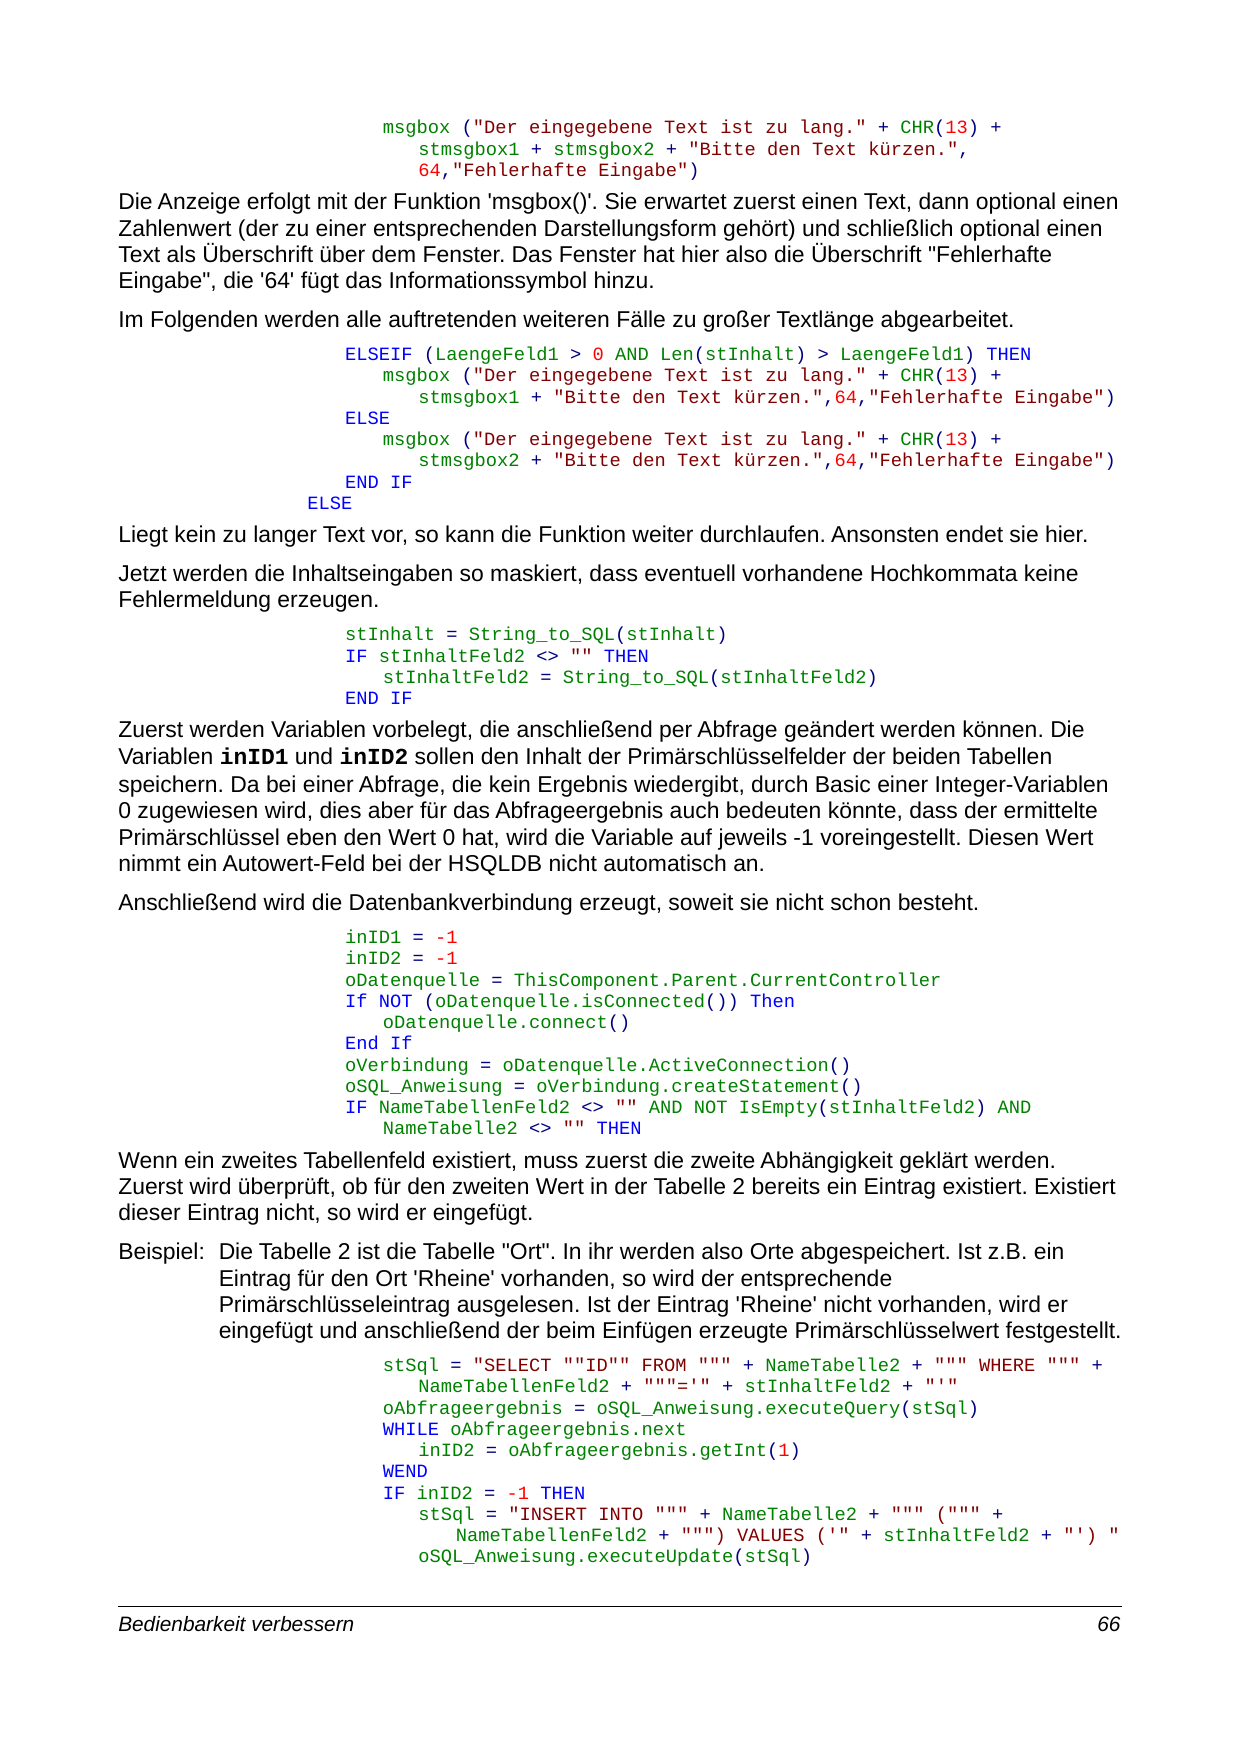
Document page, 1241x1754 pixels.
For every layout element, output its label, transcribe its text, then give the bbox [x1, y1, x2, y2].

text oVerbindung = oDatenquelle.ActiveConnection() [156, 1055, 1122, 1077]
text END IF [156, 689, 1122, 710]
text inID2 = -1 [156, 949, 1122, 970]
text Anschließend wird die Datenbankverbindung erzeugt, soweit sie nicht schon besteht. [118, 889, 1122, 915]
text Im Folgenden werden alle auftretenden weiteren Fälle zu großer Textlänge abgearbeitet. [118, 306, 1122, 332]
text IF stInhaltFeld2 <> "" THEN [156, 646, 1122, 668]
text stInhaltFeld2 = String_to_SQL(stInhaltFeld2) [156, 668, 1122, 689]
text msgbox ("Der eingegebene Text ist zu lang." + CHR(13) + stmsgbox1 + "Bitte den Text kürzen.",64,"Fehlerhafte Eingabe") [156, 366, 1122, 409]
text stInhalt = String_to_SQL(stInhalt) [156, 625, 1122, 646]
text oAbfrageergebnis = oSQL_Anweisung.executeQuery(stSql) [156, 1398, 1122, 1420]
text END IF [156, 472, 1122, 494]
text msgbox ("Der eingegebene Text ist zu lang." + CHR(13) + stmsgbox2 + "Bitte den Text kürzen.",64,"Fehlerhafte Eingabe") [156, 430, 1122, 472]
text inID2 = oAbfrageergebnis.getInt(1) [156, 1441, 1122, 1462]
text IF inID2 = -1 THEN [156, 1483, 1122, 1505]
text Wenn ein zweites Tabellenfeld existiert, muss zuerst die zweite Abhängigkeit geklärt werden. Zuerst wird überprüft, ob für den zweiten Wert in der Tabelle 2 bereits ein Eintrag existiert. Existiert dieser Eintrag nicht, so wird er eingefügt. [118, 1147, 1122, 1226]
text oSQL_Anweisung = oVerbindung.createStatement() [156, 1077, 1122, 1098]
text Liegt kein zu langer Text vor, so kann die Funktion weiter durchlaufen. Ansonsten endet sie hier. [118, 521, 1122, 547]
text WHILE oAbfrageergebnis.next [156, 1420, 1122, 1441]
text IF NameTabellenFeld2 <> "" AND NOT IsEmpty(stInhaltFeld2) AND NameTabelle2 <> "" THEN [156, 1098, 1122, 1140]
text oDatenquelle.connect() [156, 1013, 1122, 1034]
text msgbox ("Der eingegebene Text ist zu lang." + CHR(13) + stmsgbox1 + stmsgbox2 + "Bitte den Text kürzen.", 64,"Fehlerhafte Eingabe") [156, 118, 1122, 182]
text ELSEIF (LaengeFeld1 > 0 AND Len(stInhalt) > LaengeFeld1) THEN [156, 345, 1122, 366]
text oDatenquelle = ThisComponent.Parent.CurrentController [156, 970, 1122, 992]
text WEND [156, 1462, 1122, 1483]
text If NOT (oDatenquelle.isConnected()) Then [156, 992, 1122, 1013]
text oSQL_Anweisung.executeUpdate(stSql) [156, 1547, 1122, 1568]
text Jetzt werden die Inhaltseingaben so maskiert, dass eventuell vorhandene Hochkommata keine Fehlermeldung erzeugen. [118, 560, 1122, 613]
text Die Anzeige erfolgt mit der Funktion 'msgbox()'. Sie erwartet zuerst einen Text, dann optional einen Zahlenwert (der zu einer entsprechenden Darstellungsform gehört) und schließlich optional einen Text als Überschrift über dem Fenster. Das Fenster hat hier also die Überschrift "Fehlerhafte Eingabe", die '64' fügt das Informationssymbol hinzu. [118, 188, 1122, 293]
text Zuerst werden Variablen vorbelegt, die anschließend per Abfrage geändert werden können. Die Variablen inID1 und inID2 sollen den Inhalt der Primärschlüsselfelder der beiden Tabellen speichern. Da bei einer Abfrage, die kein Ergebnis wiedergibt, durch Basic einer Integer-Variablen 0 zugewiesen wird, dies aber für das Abfrageergebnis auch bedeuten könnte, dass der ermittelte Primärschlüssel eben den Wert 0 hat, wird die Variable auf jeweils -1 voreingestellt. Diesen Wert nimmt ein Autowert-Feld bei der HSQLDB nicht automatisch an. [118, 716, 1122, 877]
text ELSE [156, 494, 1122, 515]
text stSql = "INSERT INTO """ + NameTabelle2 + """ (""" + NameTabellenFeld2 + """) VALUES ('" + stInhaltFeld2 + "') " [156, 1505, 1122, 1547]
text inID1 = -1 [156, 928, 1122, 949]
text Beispiel: Die Tabelle 2 ist die Tabelle "Ort". In ihr werden also Orte abgespeichert. Ist z.B. ein Eintrag für den Ort 'Rheine' vorhanden, so wird der entsprechende Primärschlüsseleintrag ausgelesen. Ist der Eintrag 'Rheine' nicht vorhanden, wird er eingefügt und anschließend der beim Einfügen erzeugte Primärschlüsselwert festgestellt. [118, 1238, 1122, 1344]
text ELSE [156, 409, 1122, 430]
text End If [156, 1034, 1122, 1055]
text stSql = "SELECT ""ID"" FROM """ + NameTabelle2 + """ WHERE """ + NameTabellenFeld2 + """='" + stInhaltFeld2 + "'" [156, 1356, 1122, 1398]
